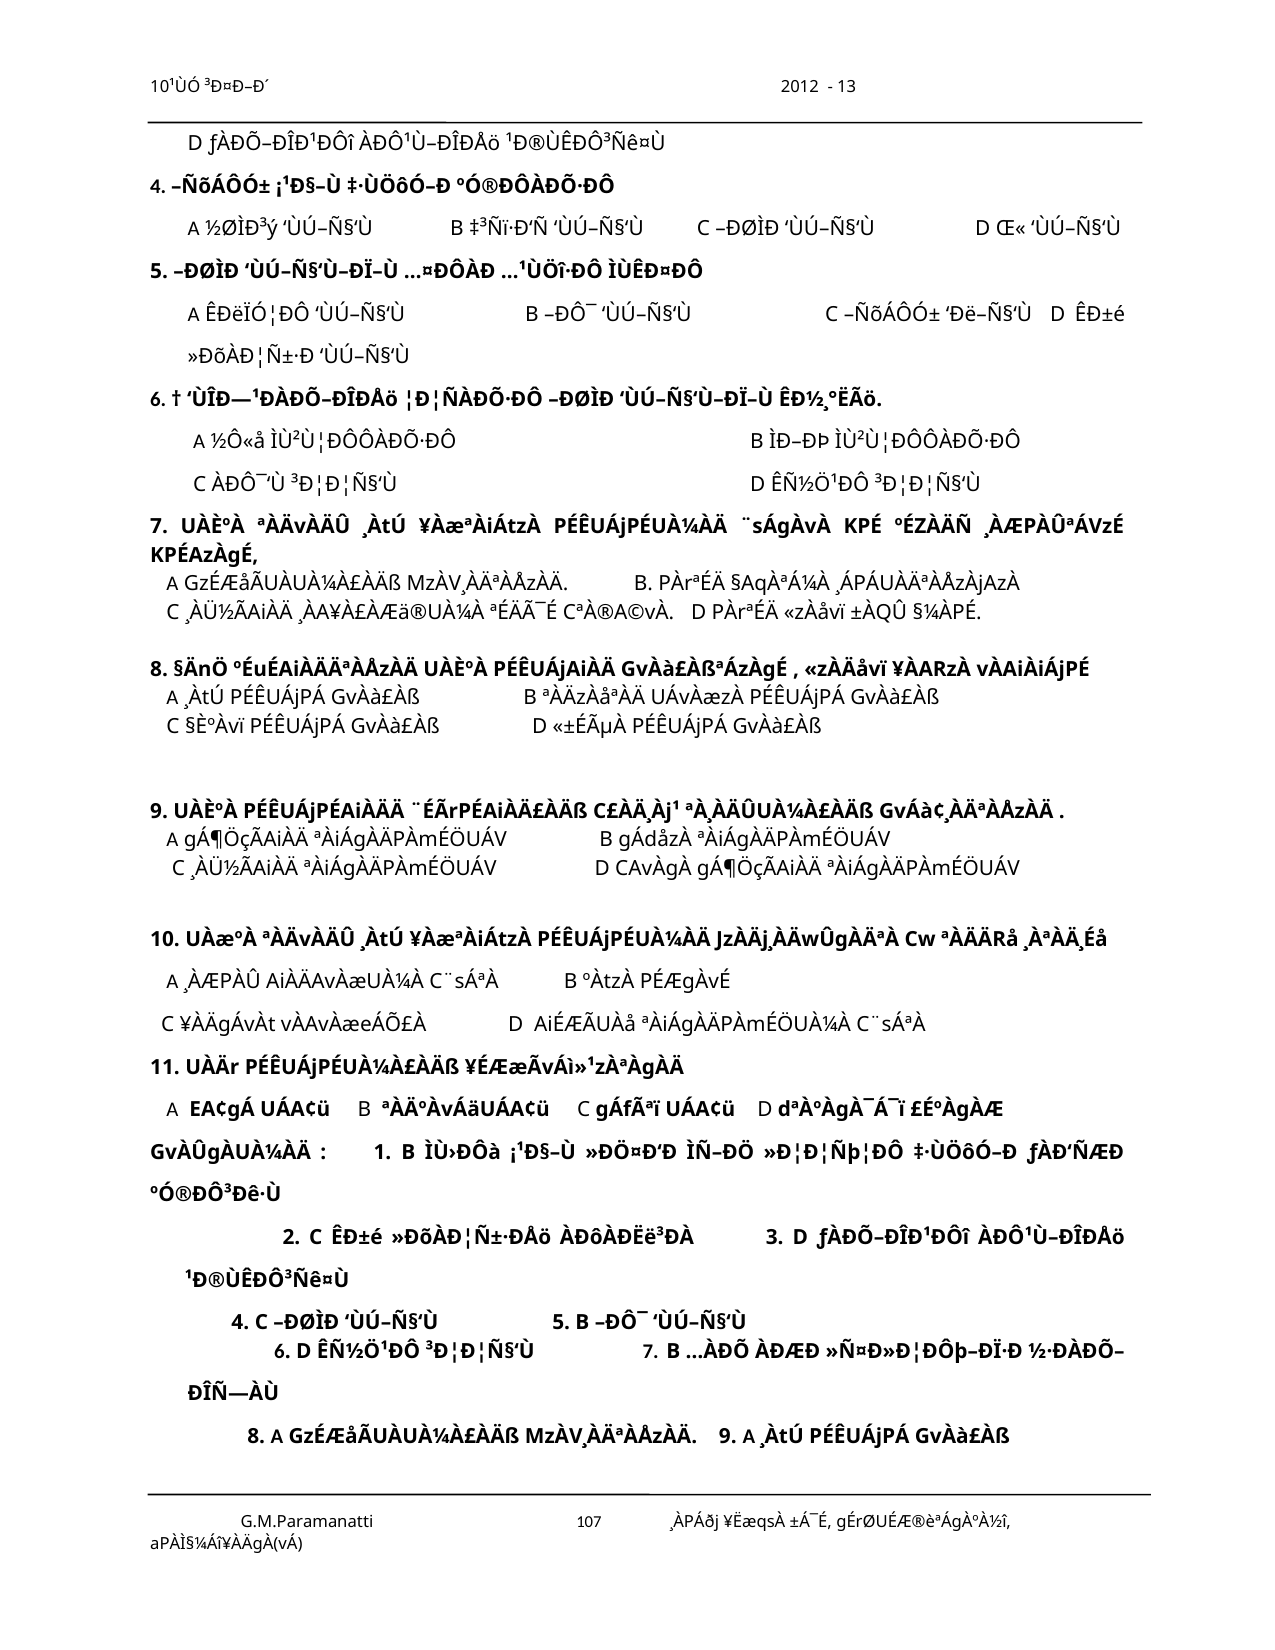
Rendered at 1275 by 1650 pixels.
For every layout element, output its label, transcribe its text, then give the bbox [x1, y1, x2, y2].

list 8. A GzÉÆåÃUÀUÀ¼À£ÀÄß MzÀV¸ÀÄªÀÅzÀÄ. 9. A ¸ÀtÚ PÉÊUÁjPÁ GvÀà£Àß [187, 1421, 1125, 1449]
list A EA¢gÁ UÁA¢ü B ªÀÄºÀvÁäUÁA¢ü C gÁfÃªï UÁA¢ü D dªÀºÀgÀ¯Á¯ï £ÉºÀgÀÆ [150, 1094, 1125, 1123]
list 11. UÀÄr PÉÊUÁjPÉUÀ¼À£ÀÄß ¥ÉÆæÃvÁì»¹zÀªÀgÀÄ [150, 1052, 1125, 1080]
text C §ÈºÀvï PÉÊUÁjPÁ GvÀà£Àß D «±ÉÃµÀ PÉÊUÁjPÁ GvÀà£Àß [150, 711, 1125, 739]
text C ¸ÀÜ½ÃAiÀÄ ¸ÀA¥À£ÀÆä®UÀ¼À ªÉÄÃ¯É CªÀ®A©vÀ. D PÀrªÉÄ «zÀåvï ±ÀQÛ §¼ÀPÉ. [150, 597, 1125, 625]
text 6. † ‘ÙÎÐ—¹ÐÀÐÕ–ÐÎÐÅö ¦Ð¦ÑÀÐÕ·ÐÔ –ÐØÌÐ ‘ÙÚ–Ñ§‘Ù–ÐÏ–Ù ÊÐ½¸°ËÃö. [150, 384, 1125, 412]
text 7. UÀÈºÀ ªÀÄvÀÄÛ ¸ÀtÚ ¥ÀæªÀiÁtzÀ PÉÊUÁjPÉUÀ¼ÀÄ ¨sÁgÀvÀ KPÉ ºÉZÀÄÑ ¸ÀÆPÀÛªÁVzÉ KPÉAzÀgÉ, [150, 512, 1125, 568]
text 4. –ÑõÁÔÓ± ¡¹Ð§–Ù ‡·ÙÖôÓ–Ð ºÓ®ÐÔÀÐÕ·ÐÔ [150, 171, 1125, 199]
list 5. –ÐØÌÐ ‘ÙÚ–Ñ§‘Ù–ÐÏ–Ù …¤ÐÔÀÐ …¹ÙÖî·ÐÔ ÌÙÊÐ¤ÐÔ [150, 256, 1125, 284]
list C ¥ÀÄgÁvÀt vÀAvÀæeÁÕ£À D AiÉÆÃUÀå ªÀiÁgÀÄPÀmÉÖUÀ¼À C¨sÁªÀ [150, 1009, 1125, 1038]
text 9. UÀÈºÀ PÉÊUÁjPÉAiÀÄÄ ¨ÉÃrPÉAiÀÄ£ÀÄß C£ÀÄ¸Àj¹ ªÀ¸ÀÄÛUÀ¼À£ÀÄß GvÁà¢¸ÀÄªÀÅzÀÄ . [150, 796, 1125, 824]
text A gÁ¶ÖçÃAiÀÄ ªÀiÁgÀÄPÀmÉÖUÁV B gÁdåzÀ ªÀiÁgÀÄPÀmÉÖUÁV [150, 824, 1125, 853]
list 6. D ÊÑ½Ö¹ÐÔ ³Ð¦Ð¦Ñ§‘Ù 7. B …ÀÐÕ ÀÐÆÐ »Ñ¤Ð»Ð¦ÐÔþ–ÐÏ·Ð ½·ÐÀÐÕ–ÐÎÑ—ÀÙ [187, 1336, 1125, 1407]
list 10. UÀæºÀ ªÀÄvÀÄÛ ¸ÀtÚ ¥ÀæªÀiÁtzÀ PÉÊUÁjPÉUÀ¼ÀÄ JzÀÄj¸ÀÄwÛgÀÄªÀ Cw ªÀÄÄRå ¸ÀªÀÄ¸Éå [150, 924, 1125, 952]
text A ¸ÀtÚ PÉÊUÁjPÁ GvÀà£Àß B ªÀÄzÀåªÀÄ UÁvÀæzÀ PÉÊUÁjPÁ GvÀà£Àß [150, 682, 1125, 711]
text A GzÉÆåÃUÀUÀ¼À£ÀÄß MzÀV¸ÀÄªÀÅzÀÄ. B. PÀrªÉÄ §AqÀªÁ¼À ¸ÁPÁUÀÄªÀÅzÀjAzÀ [150, 568, 1125, 597]
list A ¸ÀÆPÀÛ AiÀÄAvÀæUÀ¼À C¨sÁªÀ B ºÀtzÀ PÉÆgÀvÉ [150, 967, 1125, 995]
list 2. C ÊÐ±é »ÐõÀÐ¦Ñ±·ÐÅö ÀÐôÀÐËë³ÐÀ 3. D ƒÀÐÕ–ÐÎÐ¹ÐÔî ÀÐÔ¹Ù–ÐÎÐÅö ¹Ð®ÙÊÐÔ³Ñê¤Ù [184, 1222, 1125, 1293]
text C ¸ÀÜ½ÃAiÀÄ ªÀiÁgÀÄPÀmÉÖUÁV D CAvÀgÀ gÁ¶ÖçÃAiÀÄ ªÀiÁgÀÄPÀmÉÖUÁV [150, 853, 1125, 881]
text 4. C –ÐØÌÐ ‘ÙÚ–Ñ§‘Ù 5. B –ÐÔ¯ ‘ÙÚ–Ñ§‘Ù [150, 1307, 1125, 1336]
list A ½Ô«å ÌÙ²Ù¦ÐÔÔÀÐÕ·ÐÔ B ÌÐ–ÐÞ ÌÙ²Ù¦ÐÔÔÀÐÕ·ÐÔ [187, 426, 1125, 455]
list GvÀÛgÀUÀ¼ÀÄ : 1. B ÌÙ›ÐÔà ¡¹Ð§–Ù »ÐÖ¤Ð‘Ð ÌÑ–ÐÖ »Ð¦Ð¦Ñþ¦ÐÔ ‡·ÙÖôÓ–Ð ƒÀÐ‘ÑÆÐ ºÓ®ÐÔ³Ðê·Ù [150, 1137, 1125, 1208]
list A ÊÐëÏÓ¦ÐÔ ‘ÙÚ–Ñ§‘Ù B –ÐÔ¯ ‘ÙÚ–Ñ§‘Ù C –ÑõÁÔÓ± ‘Ðë–Ñ§‘Ù D ÊÐ±é »ÐõÀÐ¦Ñ±·Ð ‘ÙÚ–Ñ§‘Ù [187, 299, 1125, 370]
list A ½ØÌÐ³ý ‘ÙÚ–Ñ§‘Ù B ‡³Ñï·Ð‘Ñ ‘ÙÚ–Ñ§‘Ù C –ÐØÌÐ ‘ÙÚ–Ñ§‘Ù D Œ« ‘ÙÚ–Ñ§‘Ù [187, 213, 1125, 242]
text 8. §ÄnÖ ºÉuÉAiÀÄÄªÀÅzÀÄ UÀÈºÀ PÉÊUÁjAiÀÄ GvÀà£ÀßªÁzÀgÉ , «zÀÄåvï ¥ÀARzÀ vÀAiÀiÁjPÉ [150, 654, 1125, 682]
text C ÀÐÔ¯‘Ù ³Ð¦Ð¦Ñ§‘Ù D ÊÑ½Ö¹ÐÔ ³Ð¦Ð¦Ñ§‘Ù [187, 469, 1125, 497]
list D ƒÀÐÕ–ÐÎÐ¹ÐÔî ÀÐÔ¹Ù–ÐÎÐÅö ¹Ð®ÙÊÐÔ³Ñê¤Ù [187, 128, 1125, 157]
